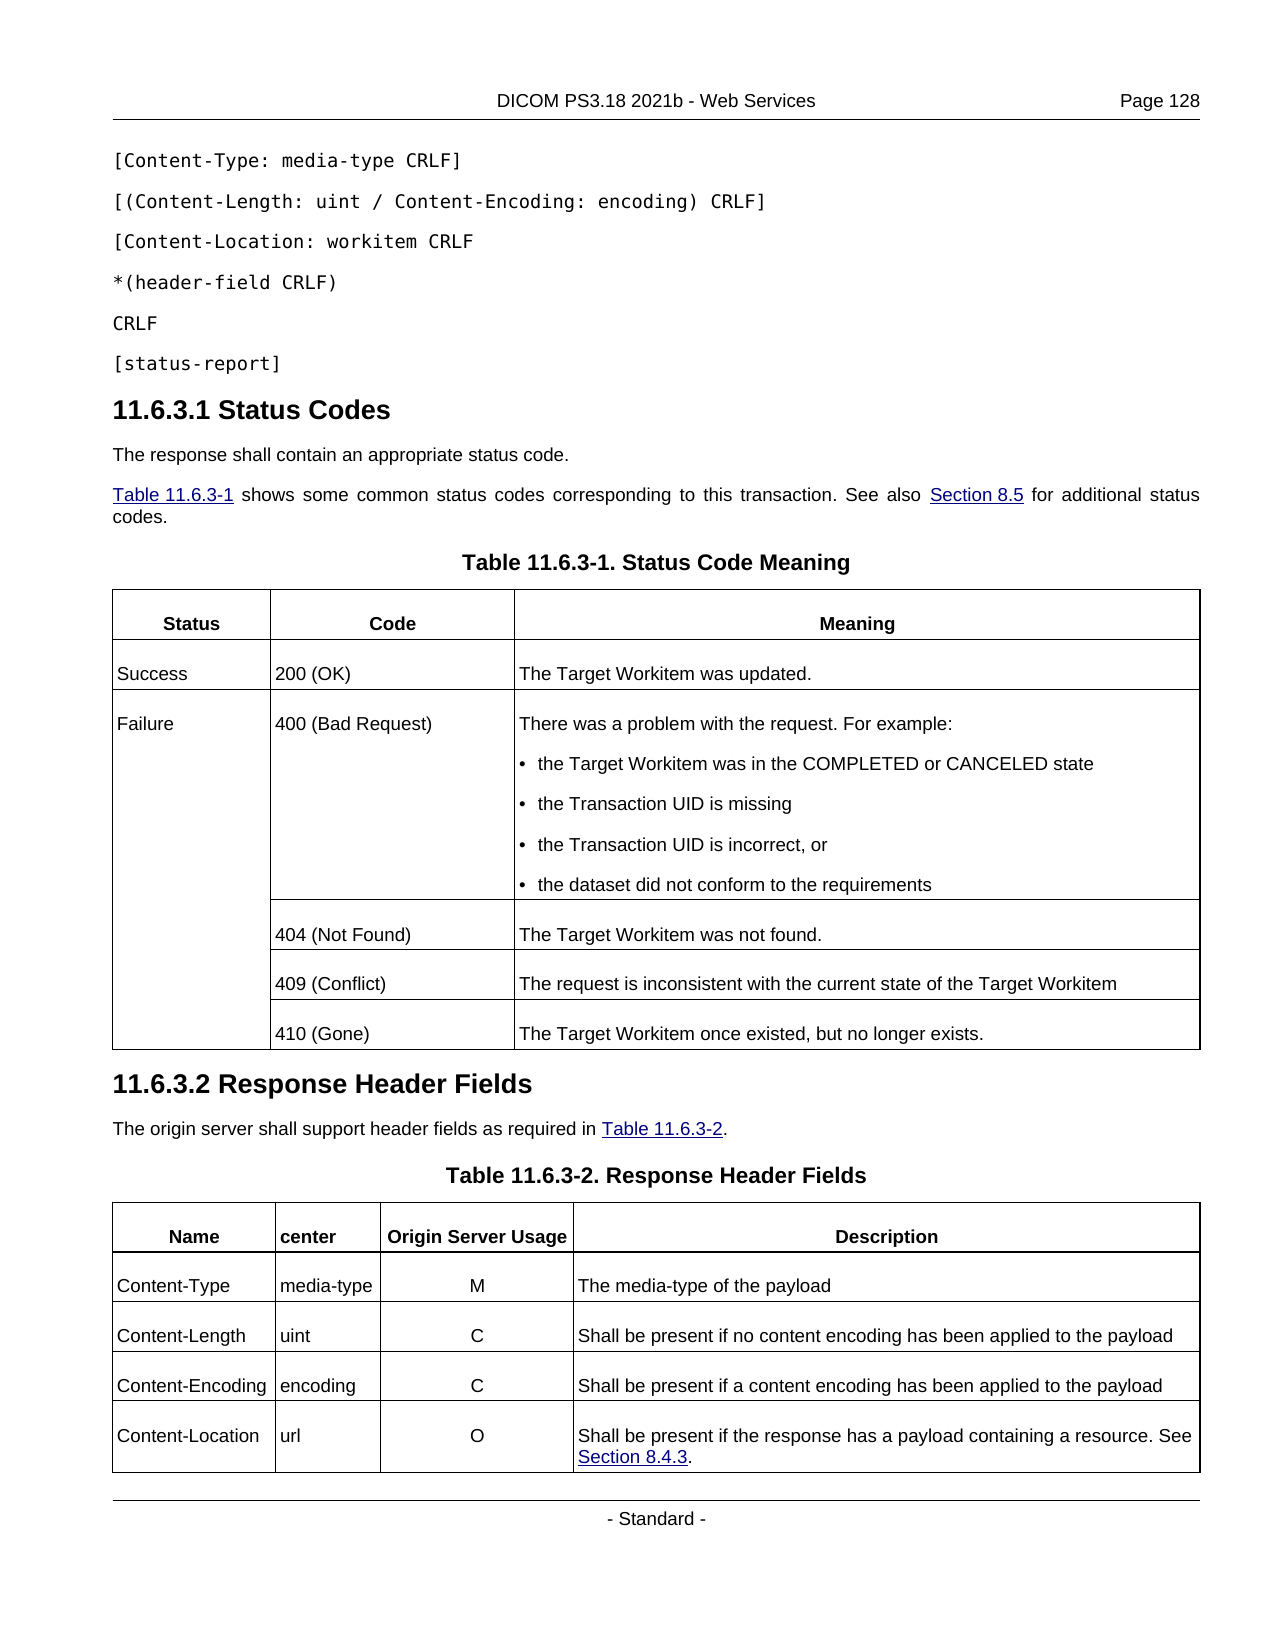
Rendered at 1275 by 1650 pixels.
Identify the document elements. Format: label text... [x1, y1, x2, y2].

text CRLF [112, 312, 1200, 334]
table_header Name [113, 1203, 275, 1251]
table_cell url [276, 1401, 380, 1472]
table_cell Shall be present if the response has a payload containing a resource. See Section 8.4.3. [574, 1401, 1199, 1472]
text [Content-Location: workitem CRLF [112, 231, 1200, 253]
table_header center [276, 1203, 380, 1251]
table_cell uint [276, 1302, 380, 1351]
table_cell Content-Length [113, 1302, 275, 1351]
table_header Origin Server Usage [381, 1203, 573, 1251]
table_cell There was a problem with the request. For example: • the Target Workitem was in the COMPLETED or CANCELED state • the Transaction UID is missing • the Transaction UID is incorrect, or • the dataset did not conform to the requirements [515, 690, 1199, 899]
table_header Status [113, 590, 270, 639]
text Table 11.6.3-2. Response Header Fields [112, 1162, 1200, 1188]
table_cell Shall be present if a content encoding has been applied to the payload [574, 1352, 1199, 1400]
text 11.6.3.1 Status Codes [112, 394, 1200, 425]
table_cell 404 (Not Found) [271, 900, 514, 949]
table_cell Content-Encoding [113, 1352, 275, 1400]
table_cell The media-type of the payload [574, 1253, 1199, 1301]
text The response shall contain an appropriate status code. [112, 444, 1200, 465]
text The origin server shall support header fields as required in Table 11.6.3-2. [112, 1118, 1200, 1140]
table_cell Content-Location [113, 1401, 275, 1472]
text [(Content-Length: uint / Content-Encoding: encoding) CRLF] [112, 191, 1200, 212]
table_cell The Target Workitem was updated. [515, 640, 1199, 688]
text [Content-Type: media-type CRLF] [112, 150, 1200, 172]
table_cell C [381, 1352, 573, 1400]
table_cell media-type [276, 1253, 380, 1301]
table_cell The Target Workitem once existed, but no longer exists. [515, 1000, 1199, 1048]
table_cell Failure [113, 690, 270, 1048]
text 11.6.3.2 Response Header Fields [112, 1068, 1200, 1099]
table_cell The request is inconsistent with the current state of the Target Workitem [515, 950, 1199, 999]
table_header Meaning [515, 590, 1199, 639]
table_cell Success [113, 640, 270, 688]
table_cell 400 (Bad Request) [271, 690, 514, 899]
text Table 11.6.3-1. Status Code Meaning [112, 550, 1200, 576]
table_header Description [574, 1203, 1199, 1251]
text *(header-field CRLF) [112, 272, 1200, 294]
table_cell Shall be present if no content encoding has been applied to the payload [574, 1302, 1199, 1351]
text [status-report] [112, 353, 1200, 375]
table_cell encoding [276, 1352, 380, 1400]
table_cell Content-Type [113, 1253, 275, 1301]
table_cell The Target Workitem was not found. [515, 900, 1199, 949]
table_cell 200 (OK) [271, 640, 514, 688]
table_cell O [381, 1401, 573, 1472]
table_cell 409 (Conflict) [271, 950, 514, 999]
table_cell M [381, 1253, 573, 1301]
table_header Code [271, 590, 514, 639]
text Table 11.6.3-1 shows some common status codes corresponding to this transaction. See also Section 8.5 for additional status codes. [112, 484, 1200, 527]
table_cell 410 (Gone) [271, 1000, 514, 1048]
table_cell C [381, 1302, 573, 1351]
